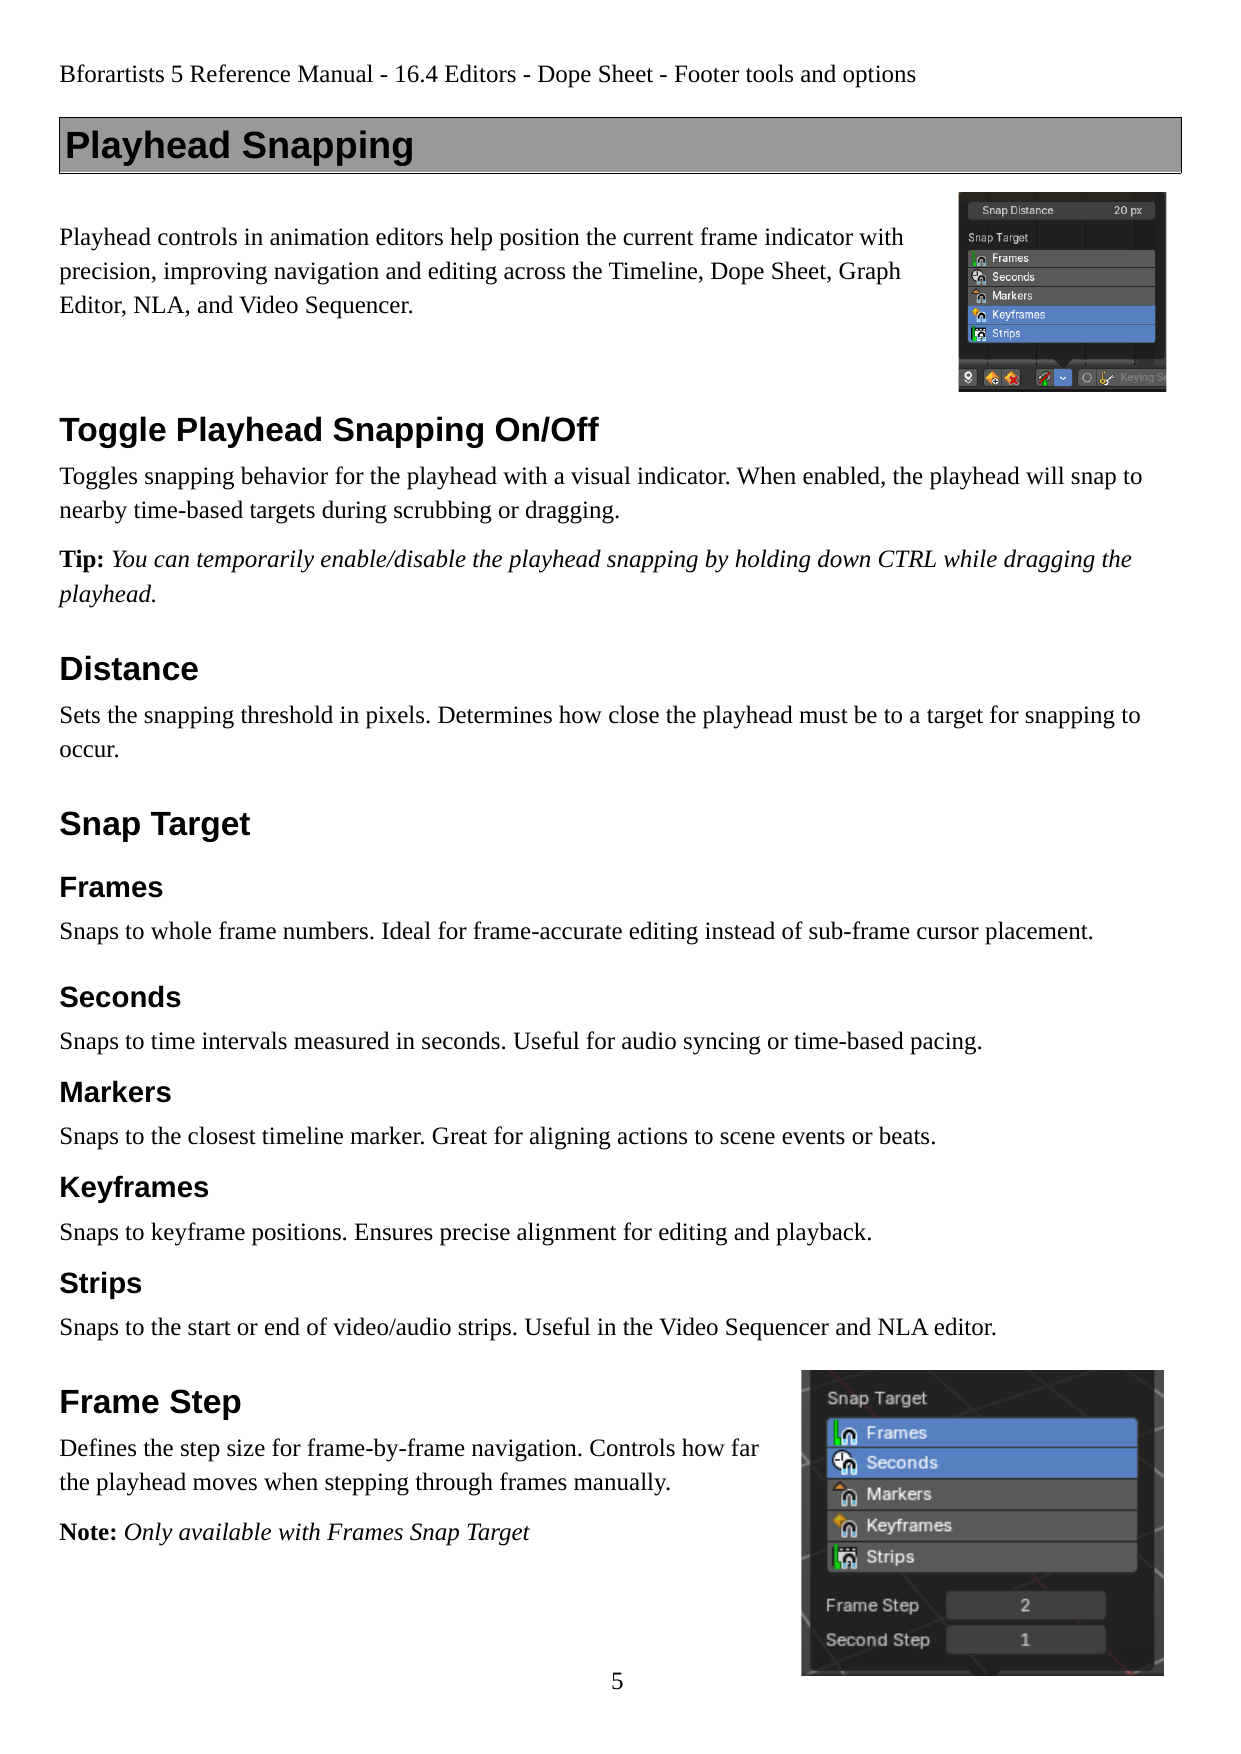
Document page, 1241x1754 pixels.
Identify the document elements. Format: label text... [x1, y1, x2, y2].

text Snaps to the closest timeline marker. Great for aligning actions to scene events or beats. [59, 1121, 1181, 1150]
subtitle Distance [59, 649, 1181, 687]
text Playhead controls in animation editors help position the current frame indicator with precision, improving navigation and editing across the Timeline, Dope Sheet, Graph Editor, NLA, and Video Sequencer. [59, 222, 958, 319]
subtitle Frame Step [59, 1382, 801, 1421]
subtitle Markers [59, 1075, 1181, 1109]
subtitle Seconds [59, 980, 1181, 1013]
picture [958, 192, 1167, 392]
subtitle Toggle Playhead Snapping On/Off [59, 409, 1181, 448]
text Note: Only available with Frames Snap Target [59, 1517, 801, 1545]
text Snaps to the start or end of video/audio strips. Useful in the Video Sequencer and NLA editor. [59, 1312, 1181, 1341]
subtitle Keyframes [59, 1170, 1181, 1204]
text Sets the snapping threshold in pixels. Determines how close the playhead must be to a target for snapping to occur. [59, 700, 1181, 763]
picture [801, 1370, 1164, 1676]
text Snaps to whole frame numbers. Ideal for frame-accurate editing instead of sub-frame cursor placement. [59, 916, 1181, 945]
text Snaps to time intervals measured in seconds. Useful for audio syncing or time-based pacing. [59, 1026, 1181, 1055]
subtitle [1164, 1382, 1181, 1421]
subtitle Strips [59, 1266, 1181, 1299]
text Defines the step size for frame-by-frame navigation. Controls how far the playhead moves when stepping through frames manually. [59, 1433, 801, 1496]
subtitle Frames [59, 870, 1181, 904]
table_header Playhead Snapping [60, 118, 1181, 172]
text Toggles snapping behavior for the playhead with a visual indicator. When enabled, the playhead will snap to nearby time-based targets during scrubbing or dragging. [59, 461, 1181, 524]
text Tip: You can temporarily enable/disable the playhead snapping by holding down CTRL while dragging the playhead. [59, 544, 1181, 607]
subtitle Snap Target [59, 804, 1181, 843]
text Snaps to keyframe positions. Ensures precise alignment for editing and playback. [59, 1217, 1181, 1245]
